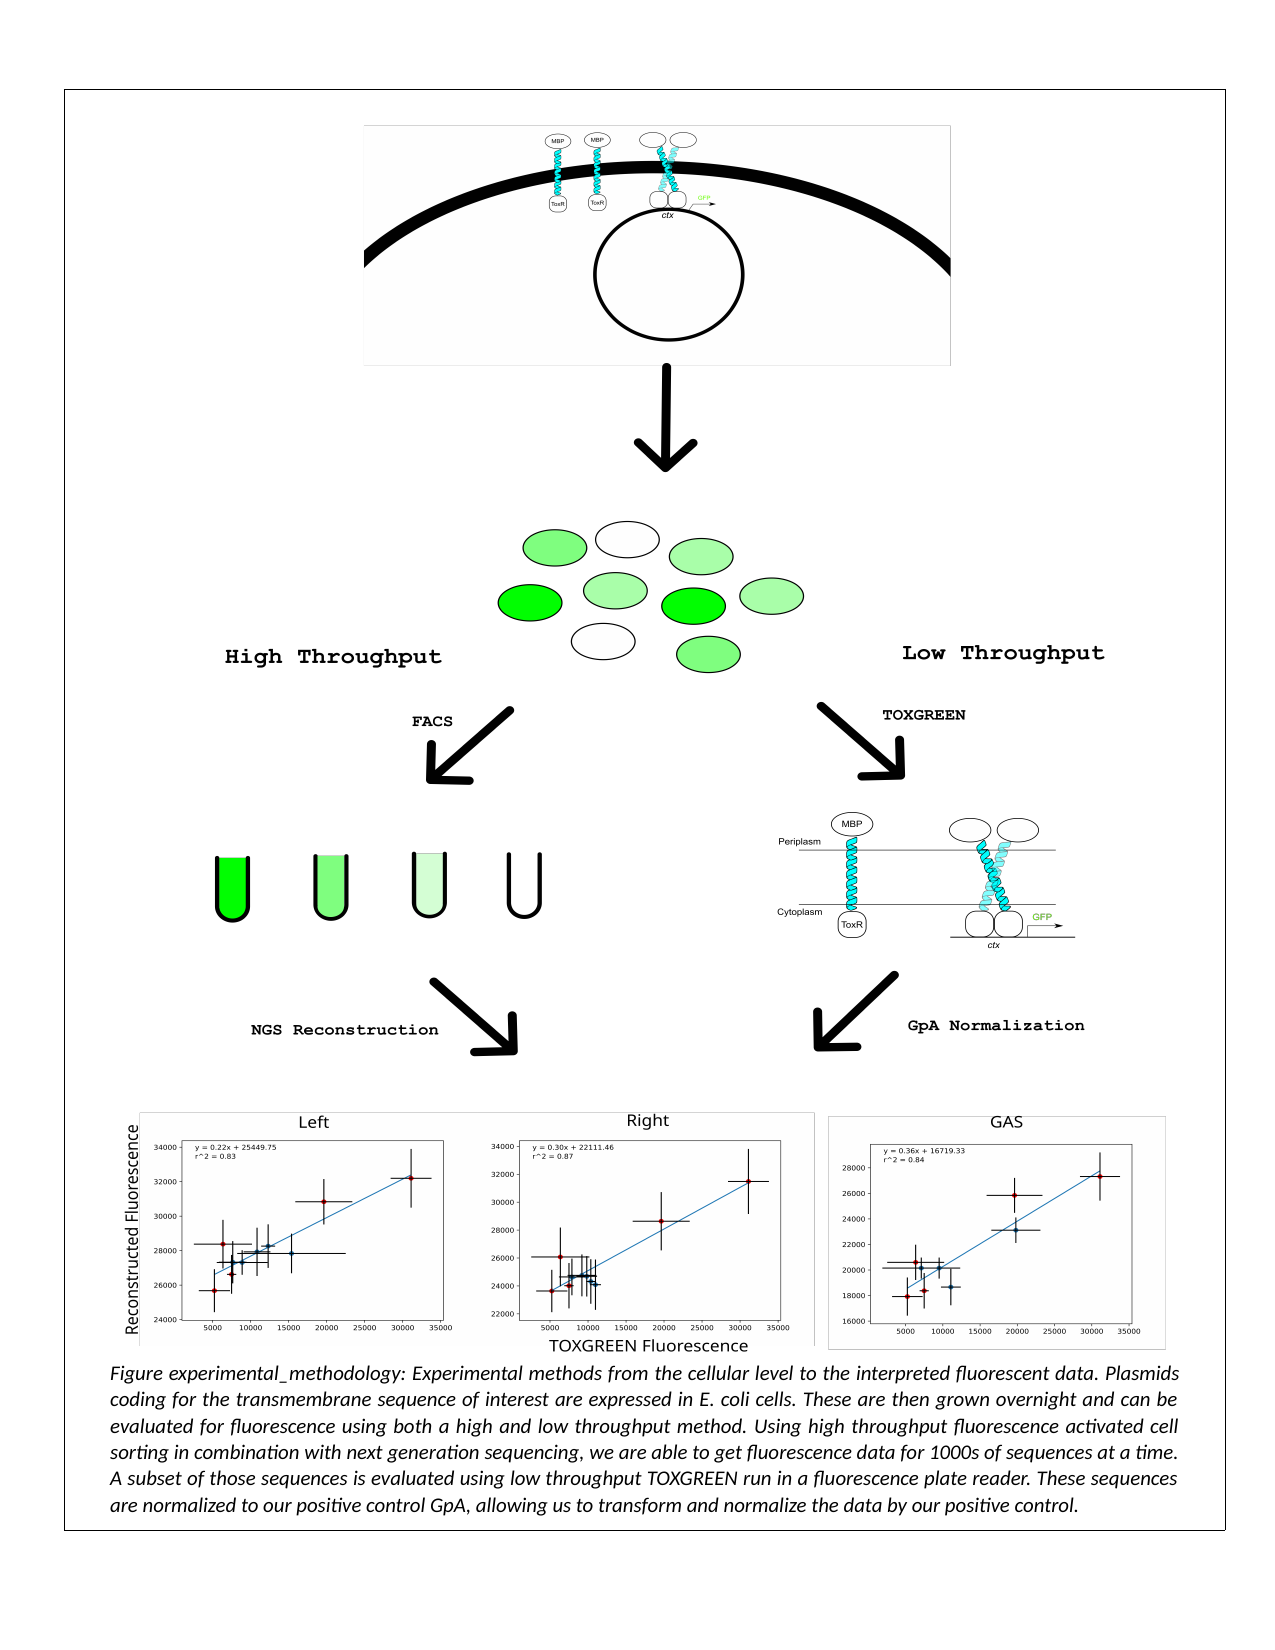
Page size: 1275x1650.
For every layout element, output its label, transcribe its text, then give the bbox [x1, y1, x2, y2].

text Figure experimental_methodology: Experimental methods from the cellular level to the interpreted fluorescent data. Plasmids coding for the transmembrane sequence of interest are expressed in E. coli cells. These are then grown overnight and can be evaluated for fluorescence using both a high and low throughput method. Using high throughput fluorescence activated cell sorting in combination with next generation sequencing, we are able to get fluorescence data for 1000s of sequences at a time. A subset of those sequences is evaluated using low throughput TOXGREEN run in a fluorescence plate reader. These sequences are normalized to our positive control GpA, allowing us to transform and normalize the data by our positive control. [110, 124, 1183, 1517]
